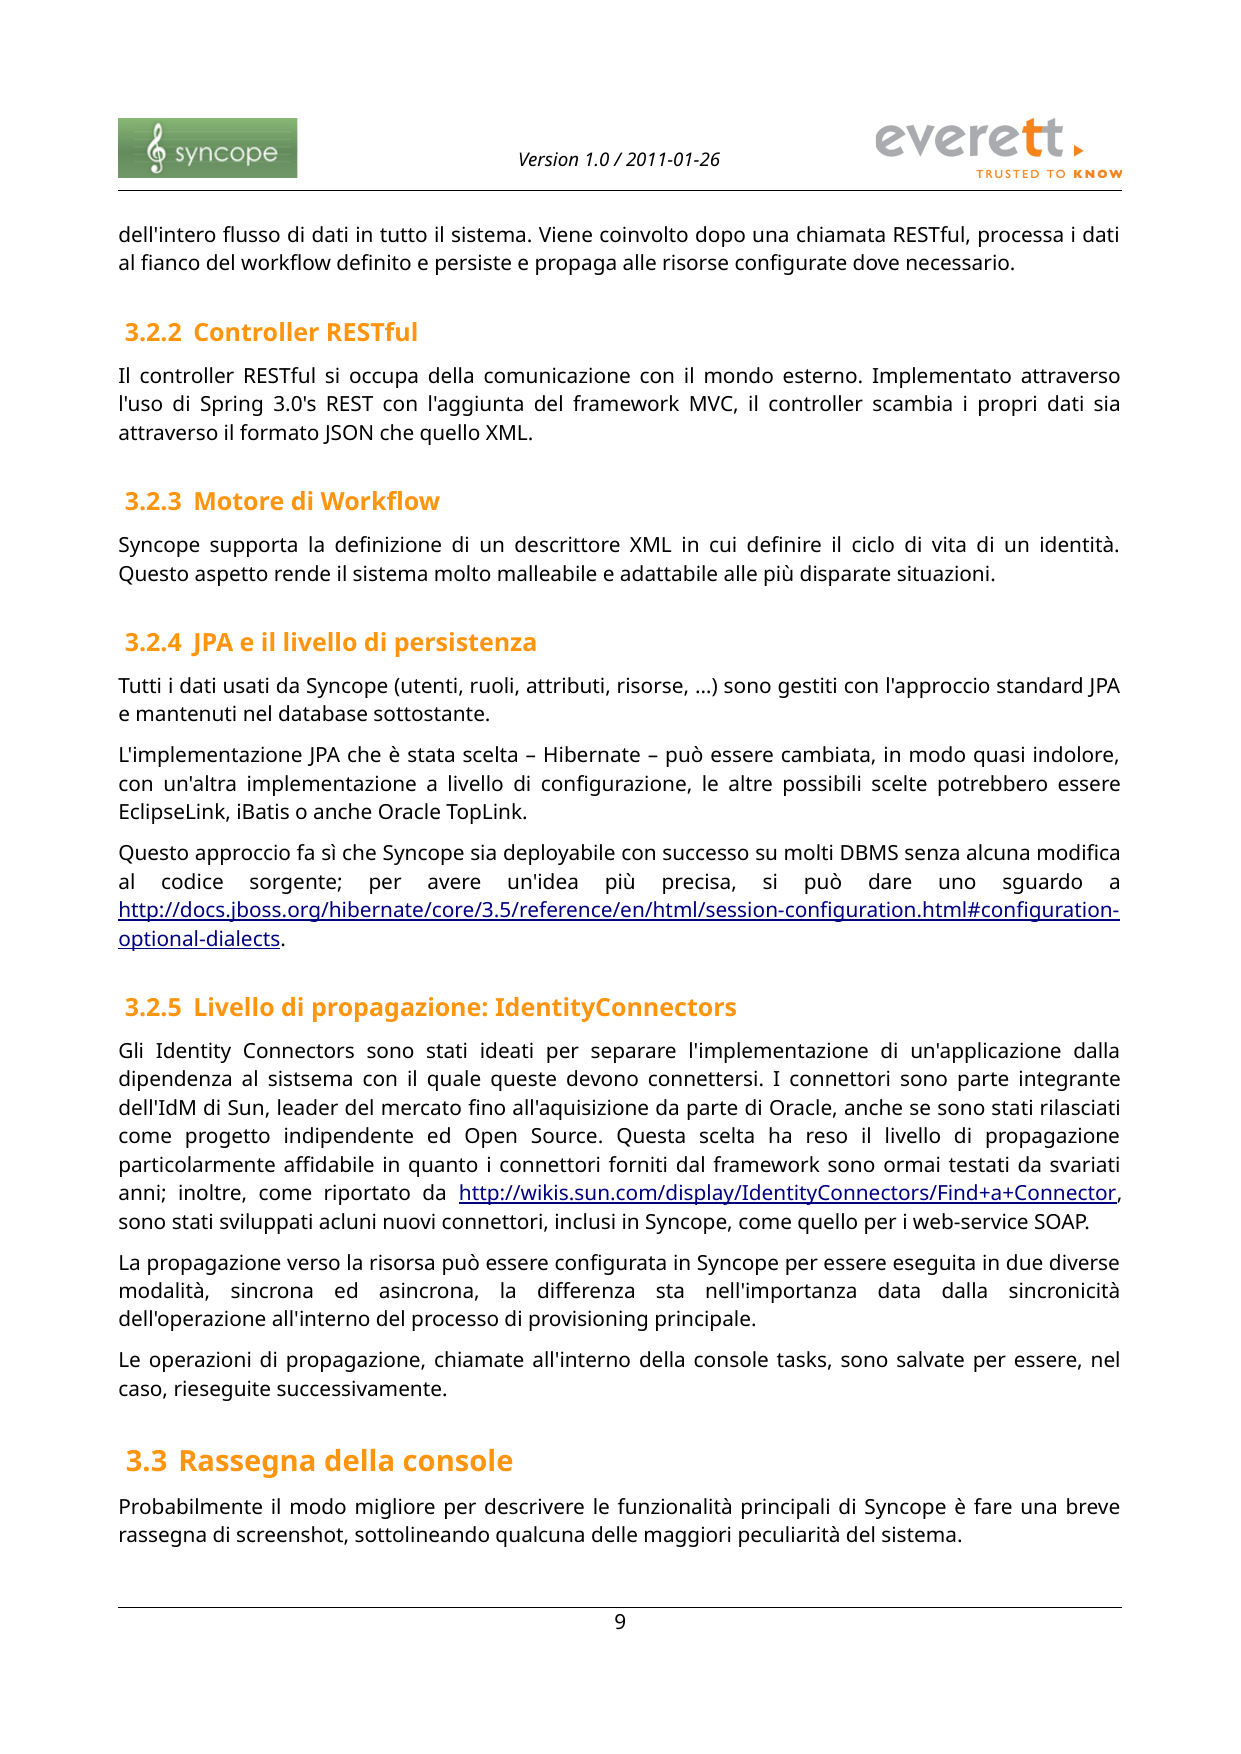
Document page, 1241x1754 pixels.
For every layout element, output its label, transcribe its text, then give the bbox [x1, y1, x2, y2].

text Syncope supporta la definizione di un descrittore XML in cui definire il ciclo di vita di un identità. Questo aspetto rende il sistema molto malleabile e adattabile alle più disparate situazioni. [118, 530, 1122, 587]
subtitle Motore di Workflow [118, 484, 1122, 518]
picture [118, 118, 298, 178]
text Le operazioni di propagazione, chiamate all'interno della console tasks, sono salvate per essere, nel caso, rieseguite successivamente. [118, 1346, 1122, 1402]
subtitle Controller RESTful [118, 314, 1122, 348]
text La propagazione verso la risorsa può essere configurata in Syncope per essere eseguita in due diverse modalità, sincrona ed asincrona, la differenza sta nell'importanza data dalla sincronicità dell'operazione all'interno del processo di provisioning principale. [118, 1248, 1122, 1333]
text dell'intero flusso di dati in tutto il sistema. Viene coinvolto dopo una chiamata RESTful, processa i dati al fianco del workflow definito e persiste e propaga alle risorse configurate dove necessario. [118, 220, 1122, 277]
picture [875, 118, 1123, 178]
text L'implementazione JPA che è stata scelta – Hibernate – può essere cambiata, in modo quasi indolore, con un'altra implementazione a livello di configurazione, le altre possibili scelte potrebbero essere EclipseLink, iBatis o anche Oracle TopLink. [118, 741, 1122, 826]
subtitle Rassegna della console [118, 1440, 1122, 1479]
text Probabilmente il modo migliore per descrivere le funzionalità principali di Syncope è fare una breve rassegna di screenshot, sottolineando qualcuna delle maggiori peculiarità del sistema. [118, 1492, 1122, 1549]
text Questo approccio fa sì che Syncope sia deployabile con successo su molti DBMS senza alcuna modifica al codice sorgente; per avere un'idea più precisa, si può dare uno sguardo a http://docs.jboss.org/hibernate/core/3.5/reference/en/html/session-configuration.html#configuration-optional-dialects. [118, 838, 1122, 952]
text Il controller RESTful si occupa della comunicazione con il mondo esterno. Implementato attraverso l'uso di Spring 3.0's REST con l'aggiunta del framework MVC, il controller scambia i propri dati sia attraverso il formato JSON che quello XML. [118, 361, 1122, 446]
subtitle Livello di propagazione: IdentityConnectors [118, 989, 1122, 1024]
subtitle JPA e il livello di persistenza [118, 624, 1122, 659]
text Gli Identity Connectors sono stati ideati per separare l'implementazione di un'applicazione dalla dipendenza al sistsema con il quale queste devono connettersi. I connettori sono parte integrante dell'IdM di Sun, leader del mercato fino all'aquisizione da parte di Oracle, anche se sono stati rilasciati come progetto indipendente ed Open Source. Questa scelta ha reso il livello di propagazione particolarmente affidabile in quanto i connettori forniti dal framework sono ormai testati da svariati anni; inoltre, come riportato da http://wikis.sun.com/display/IdentityConnectors/Find+a+Connector, sono stati sviluppati acluni nuovi connettori, inclusi in Syncope, come quello per i web-service SOAP. [118, 1036, 1122, 1235]
text Tutti i dati usati da Syncope (utenti, ruoli, attributi, risorse, …) sono gestiti con l'approccio standard JPA e mantenuti nel database sottostante. [118, 671, 1122, 728]
